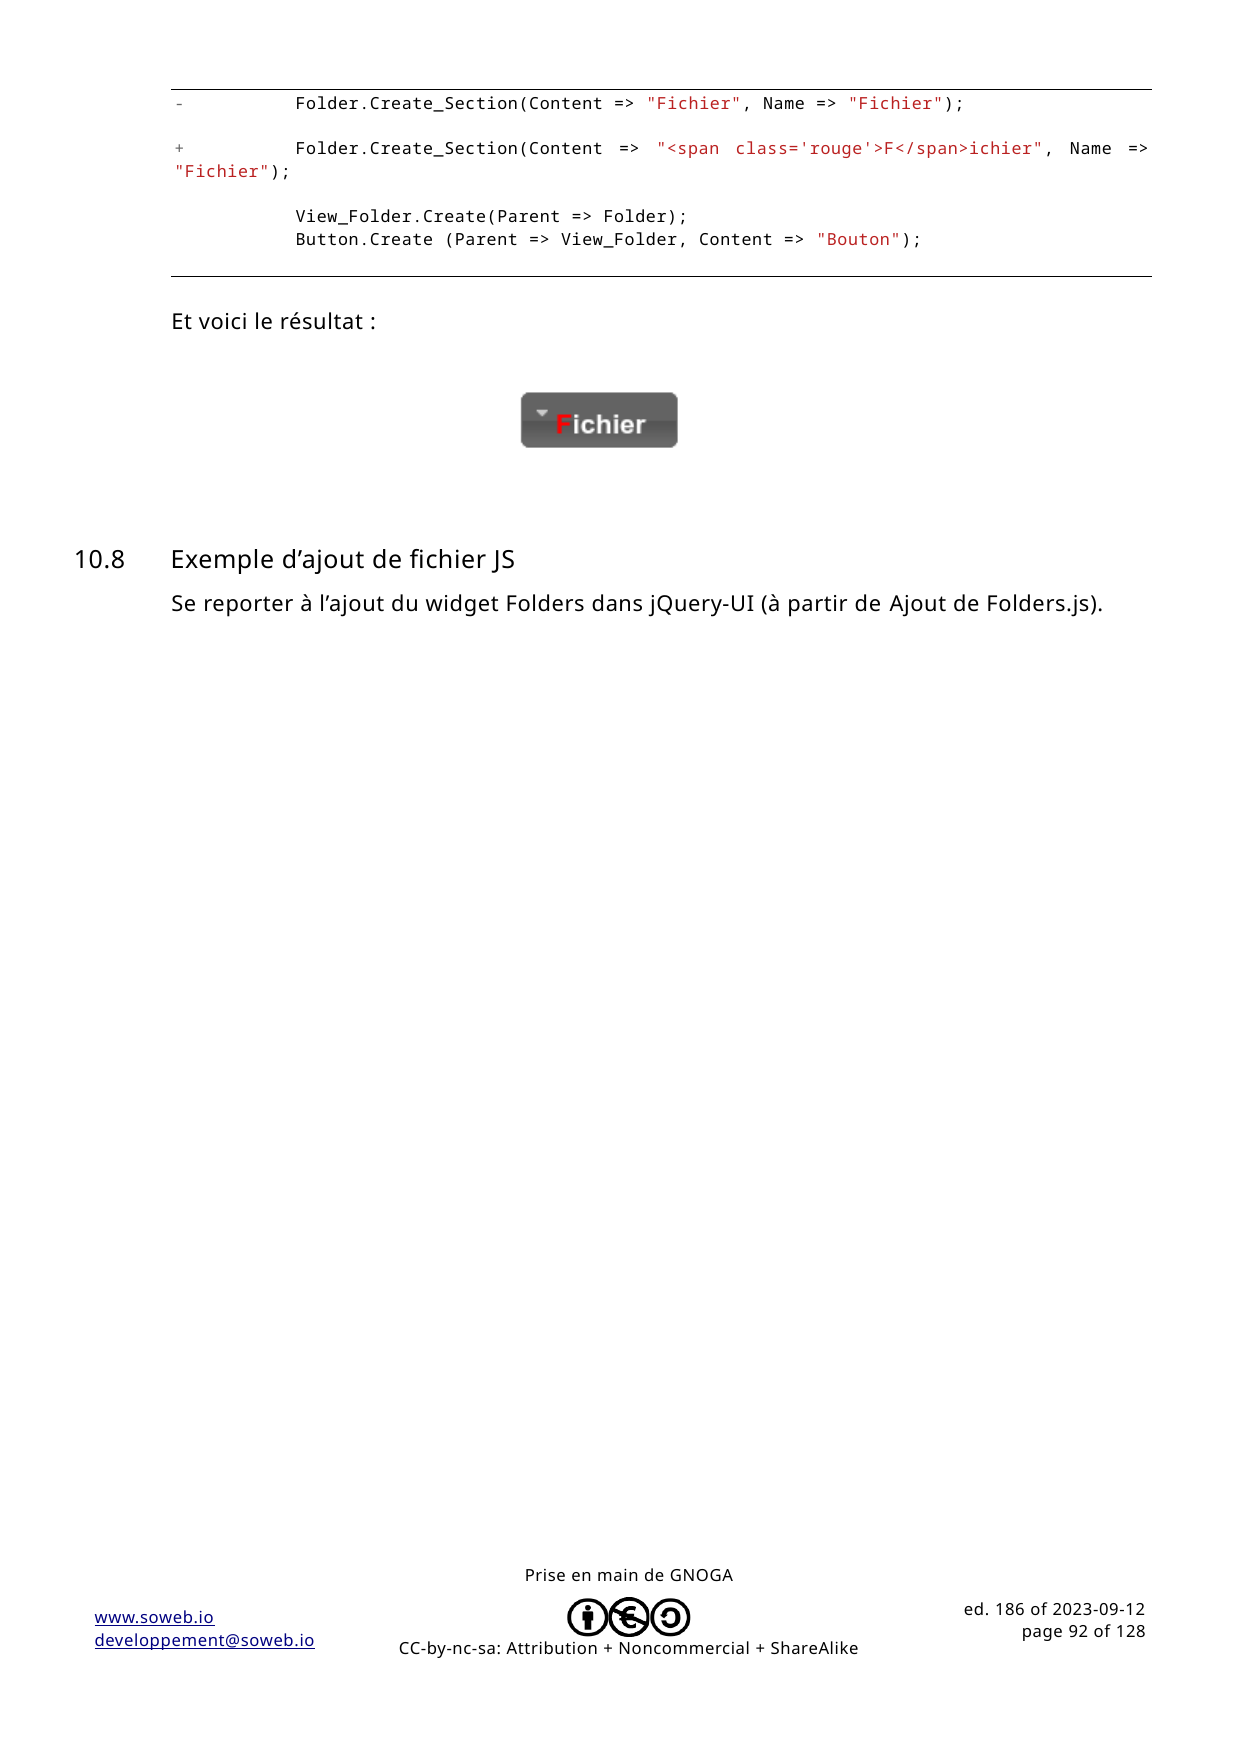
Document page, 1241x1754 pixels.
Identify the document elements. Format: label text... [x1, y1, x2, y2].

list View_Folder.Create(Parent => Folder); [171, 202, 1152, 225]
text Et voici le résultat : [171, 306, 1152, 336]
picture [566, 1597, 691, 1637]
subtitle Exemple d’ajout de fichier JS [74, 542, 1152, 576]
text Se reporter à l’ajout du widget Folders dans jQuery-UI (à partir de Ajout de Folders.js). [171, 588, 1152, 618]
list - Folder.Create_Section(Content => "Fichier", Name => "Fichier"); + Folder.Create_Section(Content => "<span class='rouge'>F</span>ichier", Name => "Fichier"); [171, 90, 1152, 202]
list Button.Create (Parent => View_Folder, Content => "Bouton"); [171, 225, 1152, 276]
picture [454, 358, 750, 489]
